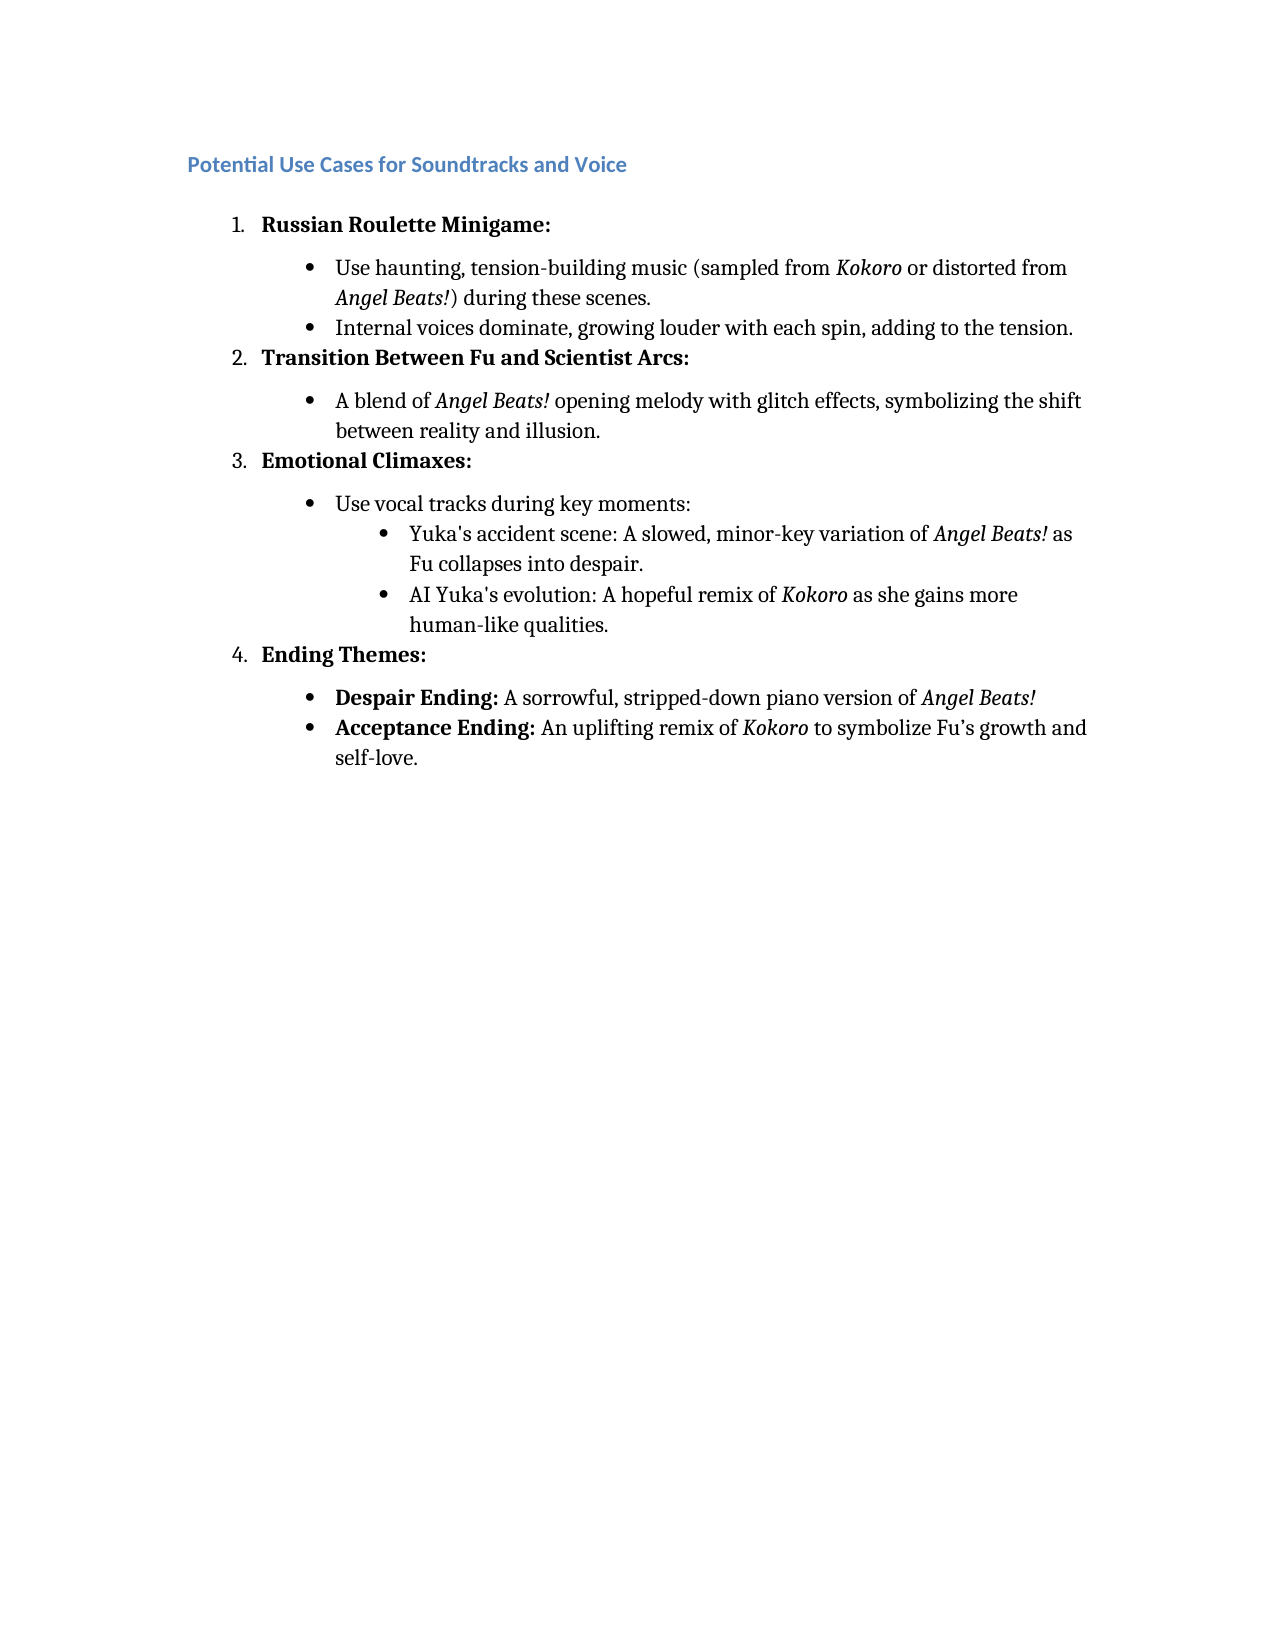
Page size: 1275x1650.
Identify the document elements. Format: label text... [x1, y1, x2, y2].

list Russian Roulette Minigame: [232, 212, 1087, 238]
list Transition Between Fu and Scientist Arcs: [232, 345, 1087, 371]
list Despair Ending: A sorrowful, stripped-down piano version of Angel Beats! [306, 684, 1087, 711]
list A blend of Angel Beats! opening melody with glitch effects, symbolizing the shift between reality and illusion. [306, 388, 1087, 444]
list Ending Themes: [232, 642, 1087, 668]
list Internal voices dominate, growing louder with each spin, adding to the tension. [306, 315, 1087, 341]
list Use haunting, tension-building music (sampled from Kokoro or distorted from Angel Beats!) during these scenes. [306, 254, 1087, 311]
list Yuka's accident scene: A slowed, minor-key variation of Angel Beats! as Fu collapses into despair. [379, 521, 1087, 578]
subtitle Potential Use Cases for Soundtracks and Voice [187, 150, 1087, 178]
list Acceptance Ending: An uplifting remix of Kokoro to symbolize Fu’s growth and self-love. [306, 715, 1087, 771]
list Emotional Climaxes: [232, 448, 1087, 474]
list Use vocal tracks during key moments: [306, 491, 1087, 517]
list AI Yuka's evolution: A hopeful remix of Kokoro as she gains more human-like qualities. [379, 581, 1087, 638]
